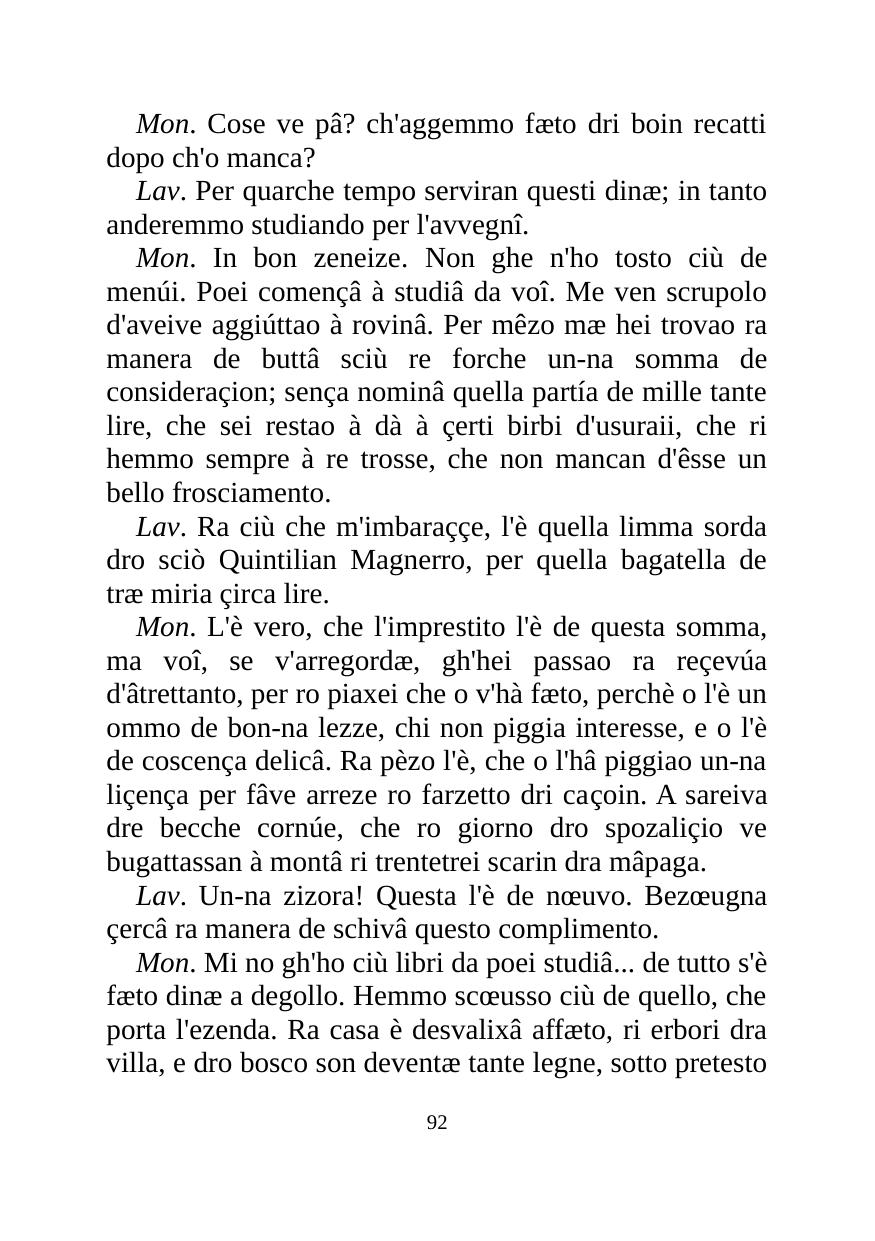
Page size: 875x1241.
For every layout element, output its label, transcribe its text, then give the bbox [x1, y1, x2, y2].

text Lav. Per quarche tempo serviran questi dinæ; in tanto anderemmo studiando per l'avvegnî. [106, 173, 768, 240]
text Mon. Cose ve pâ? ch'aggemmo fæto dri boin recatti dopo ch'o manca? [106, 106, 768, 173]
text Lav. Ra ciù che m'imbaraççe, l'è quella limma sorda dro sciò Quintilian Magnerro, per quella bagatella de træ miria çirca lire. [106, 509, 768, 609]
text Mon. In bon zeneize. Non ghe n'ho tosto ciù de menúi. Poei començâ à studiâ da voî. Me ven scrupolo d'aveive aggiúttao à rovinâ. Per mêzo mæ hei trovao ra manera de buttâ sciù re forche un-na somma de consideraçion; sença nominâ quella partía de mille tante lire, che sei restao à dà à çerti birbi d'usuraii, che ri hemmo sempre à re trosse, che non mancan d'êsse un bello frosciamento. [106, 240, 768, 509]
text Lav. Un-na zizora! Questa l'è de nœuvo. Bezœugna çercâ ra manera de schivâ questo complimento. [106, 878, 768, 945]
text Mon. L'è vero, che l'imprestito l'è de questa somma, ma voî, se v'arregordæ, gh'hei passao ra reçevúa d'âtrettanto, per ro piaxei che o v'hà fæto, perchè o l'è un ommo de bon-na lezze, chi non piggia interesse, e o l'è de coscença delicâ. Ra pèzo l'è, che o l'hâ piggiao un-na liçença per fâve arreze ro farzetto dri caçoin. A sareiva dre becche cornúe, che ro giorno dro spozaliçio ve bugattassan à montâ ri trentetrei scarin dra mâpaga. [106, 609, 768, 878]
text Mon. Mi no gh'ho ciù libri da poei studiâ... de tutto s'è fæto dinæ a degollo. Hemmo scœusso ciù de quello, che porta l'ezenda. Ra casa è desvalixâ affæto, ri erbori dra villa, e dro bosco son deventæ tante legne, sotto pretesto [106, 945, 768, 1079]
